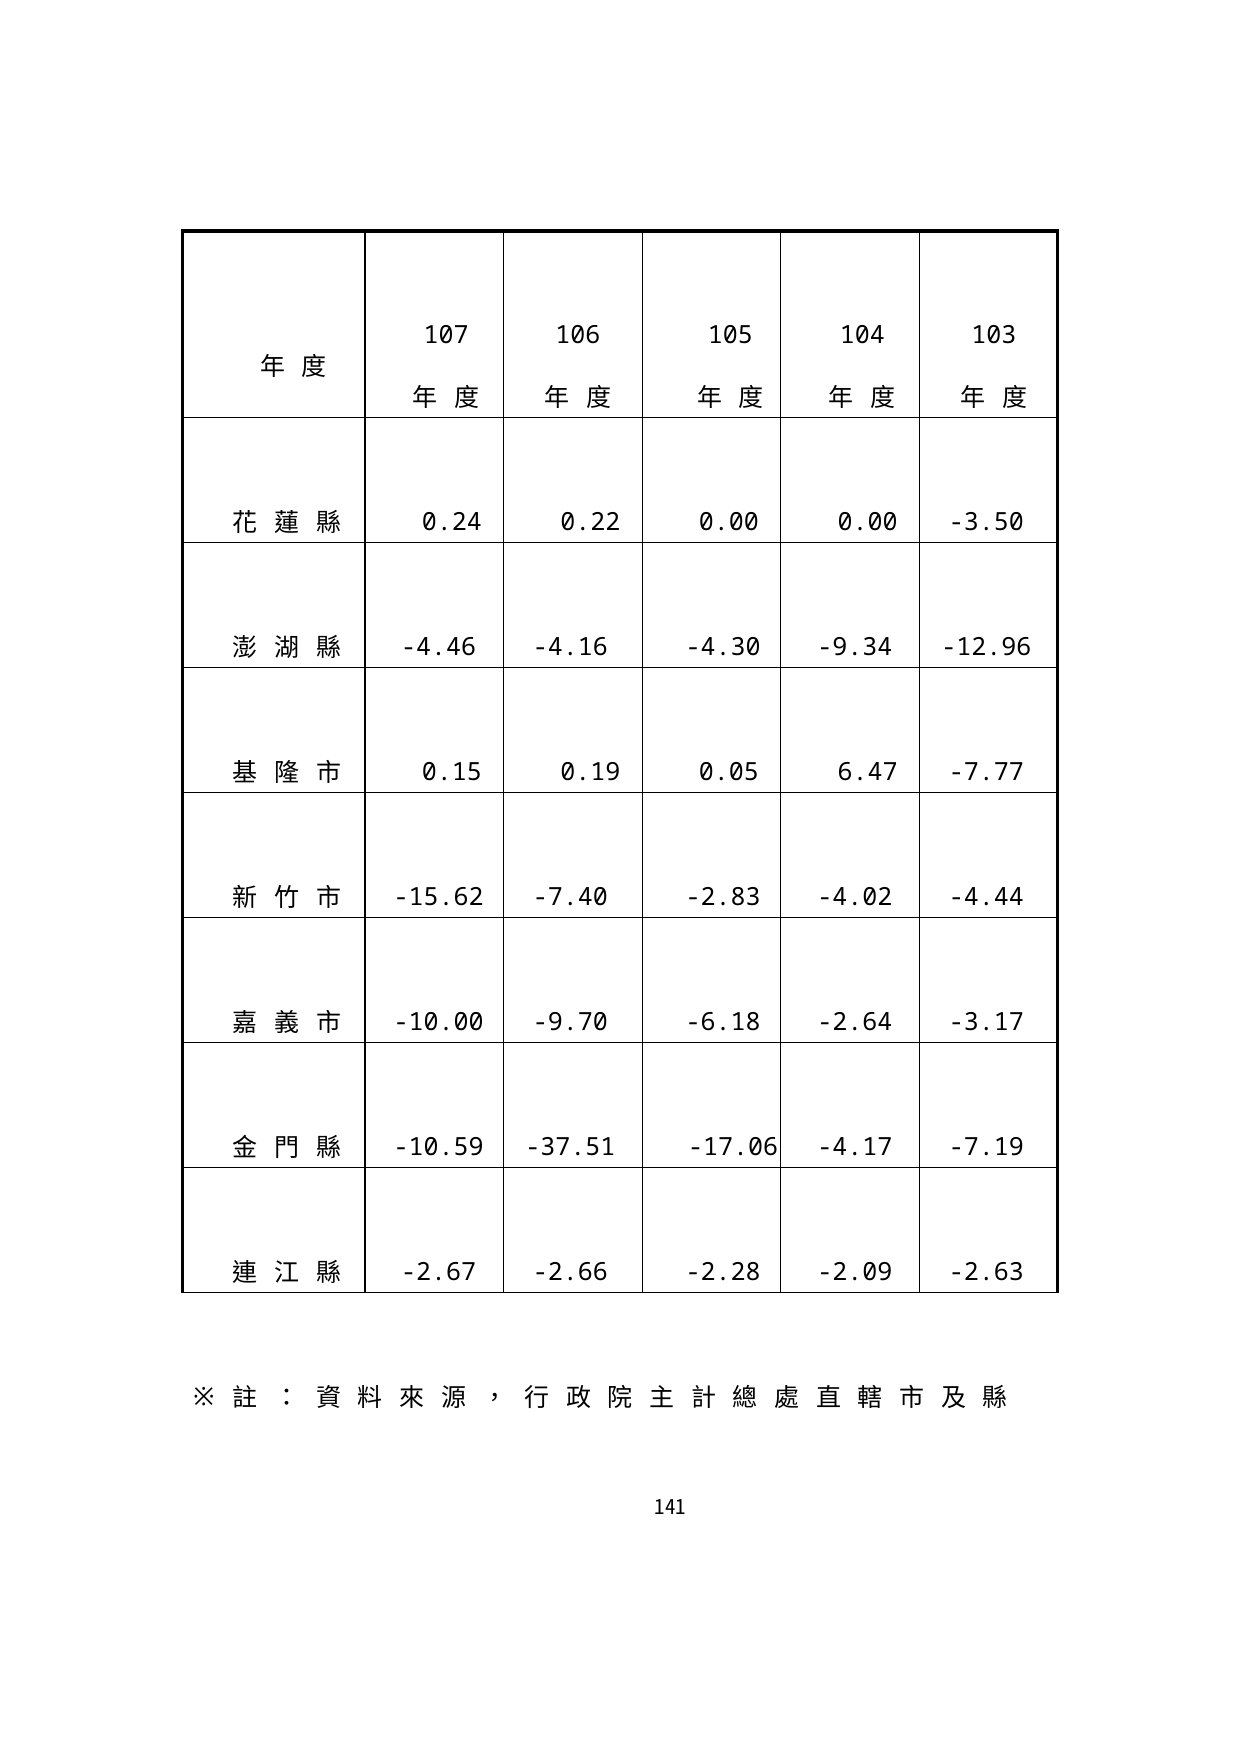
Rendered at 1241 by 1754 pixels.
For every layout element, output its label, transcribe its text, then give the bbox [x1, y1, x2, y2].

table_cell 0.00 [643, 418, 780, 542]
table_cell 澎湖縣 [184, 543, 364, 667]
table_cell -17.06 [643, 1043, 780, 1167]
table_header 104年度 [781, 233, 919, 417]
table_cell 0.00 [781, 418, 919, 542]
table_cell 0.15 [366, 668, 503, 792]
table_cell 金門縣 [184, 1043, 364, 1167]
text ※註：資料來源，行政院主計總處直轄市及縣 [183, 1354, 1058, 1417]
table_header 105年度 [643, 233, 780, 417]
table_cell -4.46 [366, 543, 503, 667]
table_cell -7.40 [504, 793, 642, 917]
table_cell -15.62 [366, 793, 503, 917]
table_cell -7.77 [920, 668, 1056, 792]
table_cell -10.00 [366, 918, 503, 1042]
table_cell -4.17 [781, 1043, 919, 1167]
table_cell 新竹市 [184, 793, 364, 917]
table_cell 6.47 [781, 668, 919, 792]
table_cell -12.96 [920, 543, 1056, 667]
table_cell 嘉義市 [184, 918, 364, 1042]
table_cell -9.34 [781, 543, 919, 667]
table_header 106年度 [504, 233, 642, 417]
table_header 103年度 [920, 233, 1056, 417]
table_cell 花蓮縣 [184, 418, 364, 542]
table_cell -4.16 [504, 543, 642, 667]
table_cell -37.51 [504, 1043, 642, 1167]
table_cell -2.63 [920, 1168, 1056, 1292]
table_cell 0.24 [366, 418, 503, 542]
table_cell 0.22 [504, 418, 642, 542]
table_cell 連江縣 [184, 1168, 364, 1292]
table_cell -4.30 [643, 543, 780, 667]
table_cell -2.09 [781, 1168, 919, 1292]
table_cell 0.05 [643, 668, 780, 792]
table_cell -3.50 [920, 418, 1056, 542]
table_cell 基隆市 [184, 668, 364, 792]
table_cell -2.67 [366, 1168, 503, 1292]
table_cell -4.02 [781, 793, 919, 917]
table_cell -3.17 [920, 918, 1056, 1042]
table_cell -10.59 [366, 1043, 503, 1167]
table_cell 0.19 [504, 668, 642, 792]
table_cell -2.66 [504, 1168, 642, 1292]
table_cell -2.64 [781, 918, 919, 1042]
table_cell -4.44 [920, 793, 1056, 917]
table_cell -6.18 [643, 918, 780, 1042]
table_cell -2.83 [643, 793, 780, 917]
table_cell -2.28 [643, 1168, 780, 1292]
table_cell -9.70 [504, 918, 642, 1042]
table_header 年度 [184, 233, 364, 417]
table_header 107年度 [366, 233, 503, 417]
table_cell -7.19 [920, 1043, 1056, 1167]
